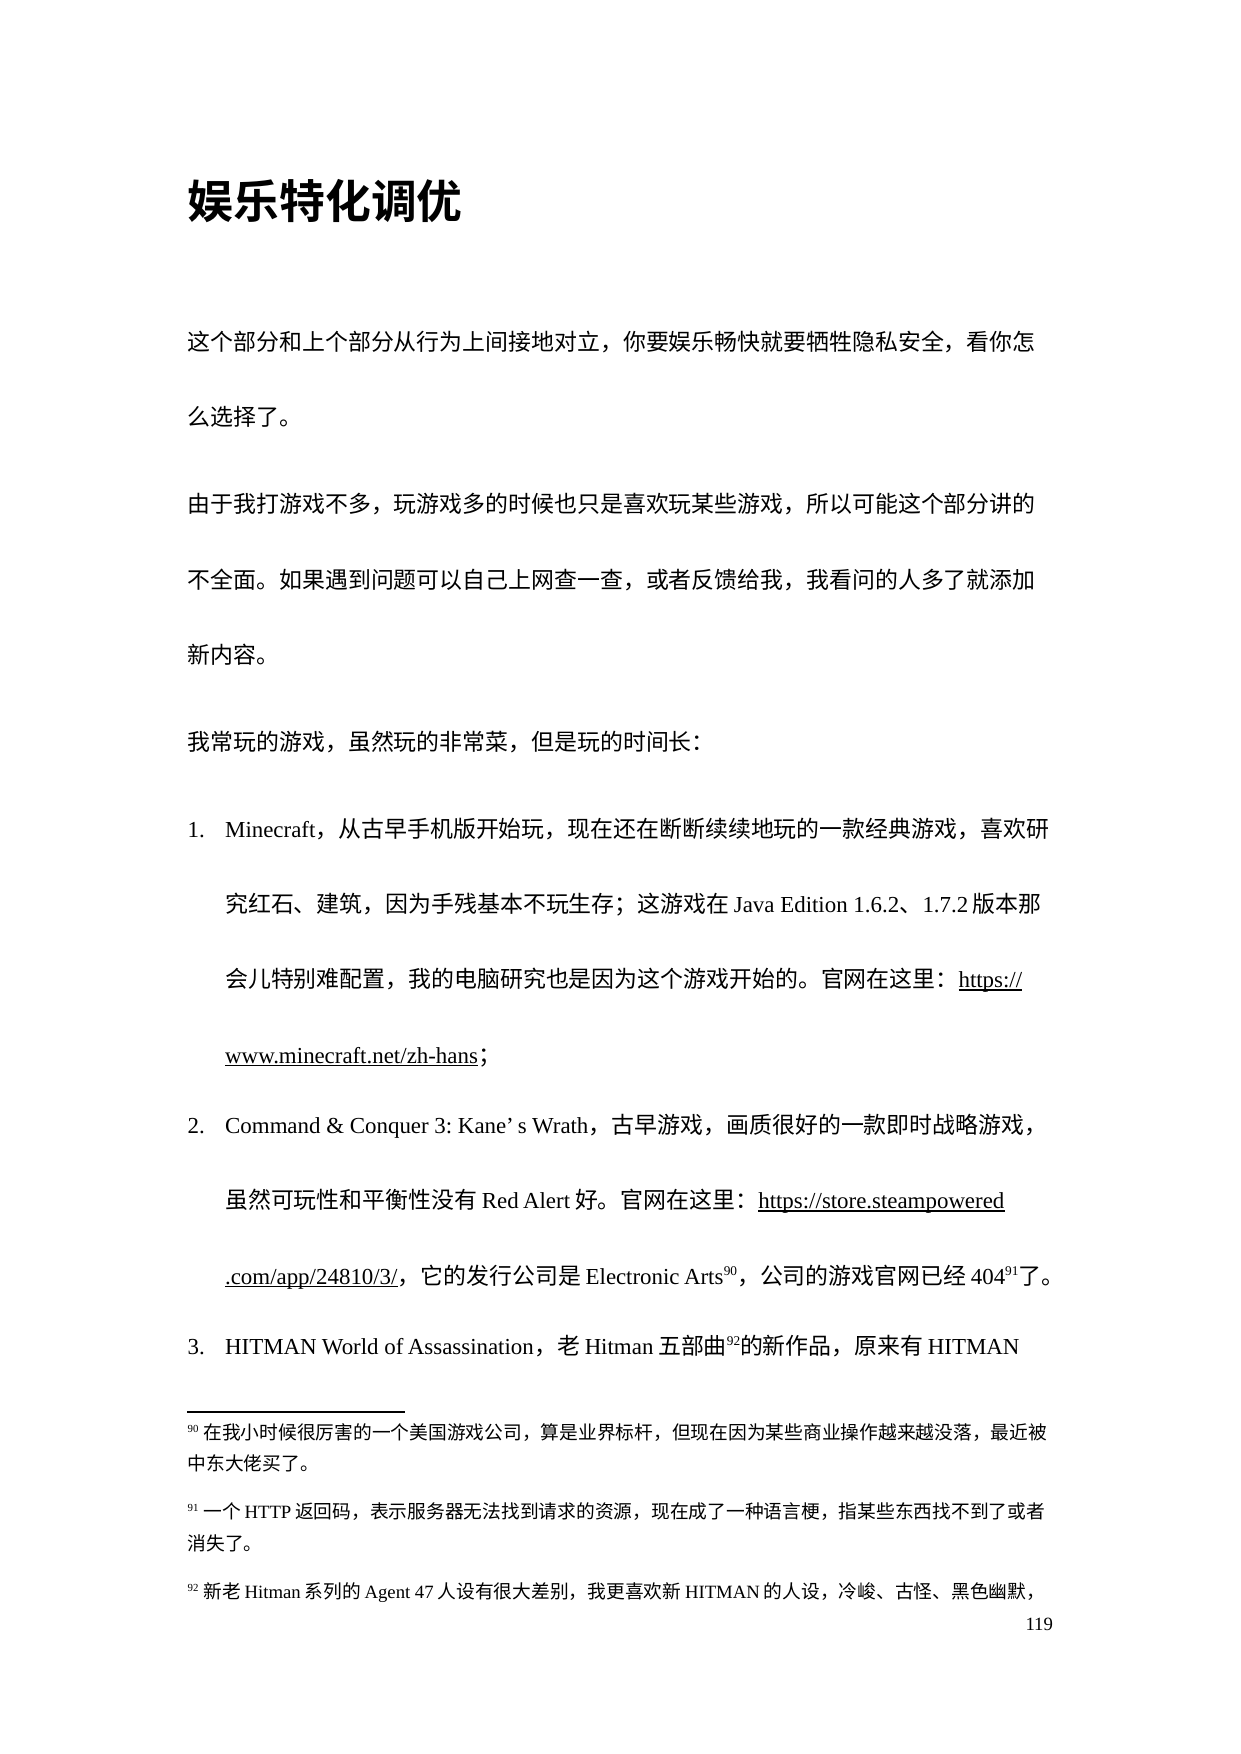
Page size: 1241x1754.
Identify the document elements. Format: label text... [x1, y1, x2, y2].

list HITMAN World of Assassination，老Hitman五部曲的新作品，原来有HITMAN [187, 1312, 1053, 1377]
list Minecraft，从古早手机版开始玩，现在还在断断续续地玩的一款经典游戏，喜欢研究红石、建筑，因为手残基本不玩生存；这游戏在Java Edition 1.6.2、1.7.2版本那会儿特别难配置，我的电脑研究也是因为这个游戏开始的。官网在这里：https:// www.minecraft.net/zh-hans； [187, 795, 1053, 1086]
text 由于我打游戏不多，玩游戏多的时候也只是喜欢玩某些游戏，所以可能这个部分讲的不全面。如果遇到问题可以自己上网查一查，或者反馈给我，我看问的人多了就添加新内容。 [187, 470, 1053, 686]
list 一个HTTP返回码，表示服务器无法找到请求的资源，现在成了一种语言梗，指某些东西找不到了或者消失了。 [187, 1497, 1053, 1556]
subtitle 娱乐特化调优 [187, 150, 1053, 247]
text 这个部分和上个部分从行为上间接地对立，你要娱乐畅快就要牺牲隐私安全，看你怎么选择了。 [187, 308, 1053, 448]
text 我常玩的游戏，虽然玩的非常菜，但是玩的时间长： [187, 708, 1053, 773]
list Command & Conquer 3: Kane’ s Wrath，古早游戏，画质很好的一款即时战略游戏，虽然可玩性和平衡性没有Red Alert好。官网在这里：https://store.steampowered .com/app/24810/3/，它的发行公司是Electronic Arts，公司的游戏官网已经404了。 [187, 1091, 1053, 1307]
list 新老Hitman系列的Agent 47人设有很大差别，我更喜欢新HITMAN的人设，冷峻、古怪、黑色幽默， [187, 1577, 1053, 1604]
list 在我小时候很厉害的一个美国游戏公司，算是业界标杆，但现在因为某些商业操作越来越没落，最近被中东大佬买了。 [187, 1418, 1053, 1476]
